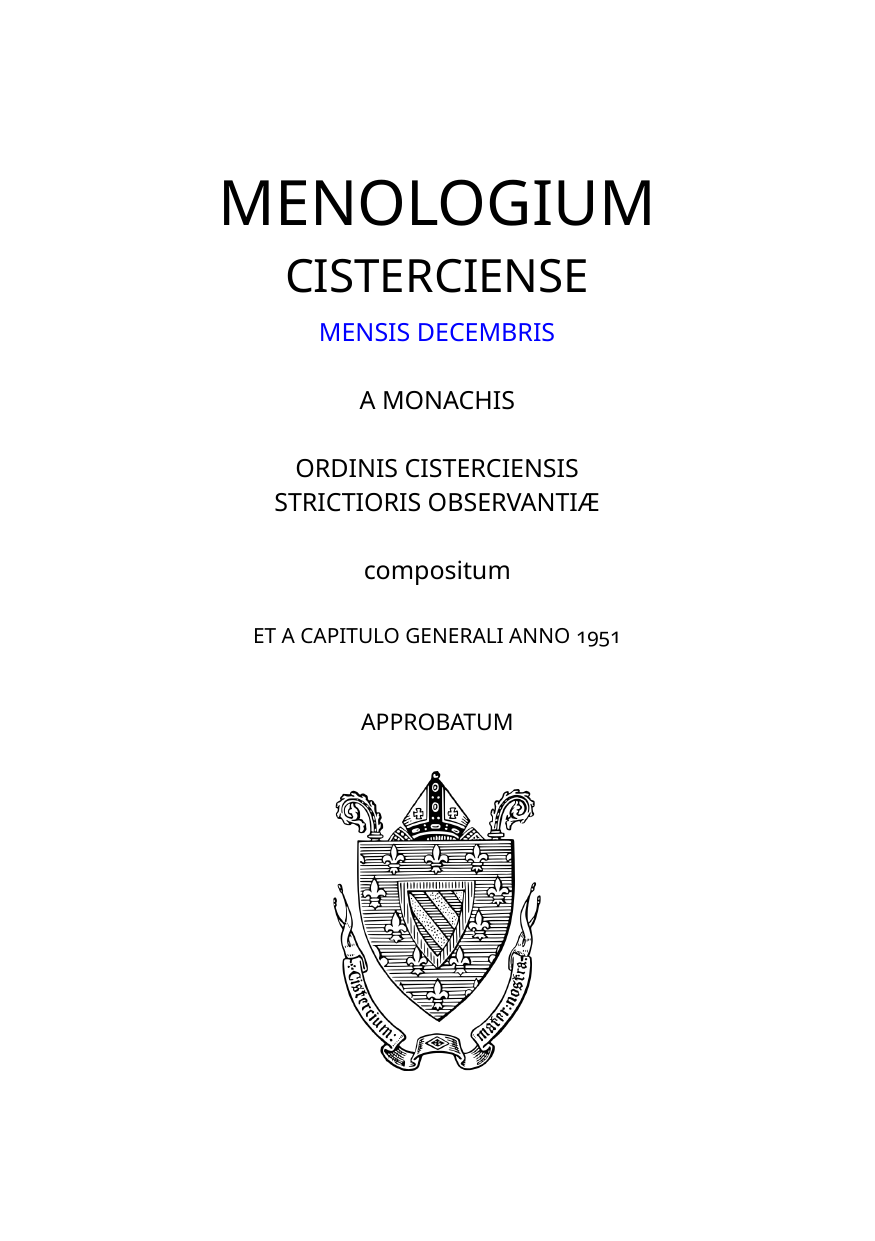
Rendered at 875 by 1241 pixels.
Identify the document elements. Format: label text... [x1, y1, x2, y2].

text compositum [90, 553, 784, 587]
text MENSIS DECEMBRIS [90, 314, 784, 349]
text A MONACHIS [90, 383, 784, 417]
text APPROBATUM [90, 706, 784, 738]
picture [333, 771, 541, 1071]
text ET A CAPITULO GENERALI ANNO 1951 [90, 621, 784, 649]
text STRICTIORIS OBSERVANTIÆ [90, 485, 784, 519]
text CISTERCIENSE [90, 243, 784, 306]
text ORDINIS CISTERCIENSIS [90, 451, 784, 485]
text MENOLOGIUM [90, 158, 784, 243]
